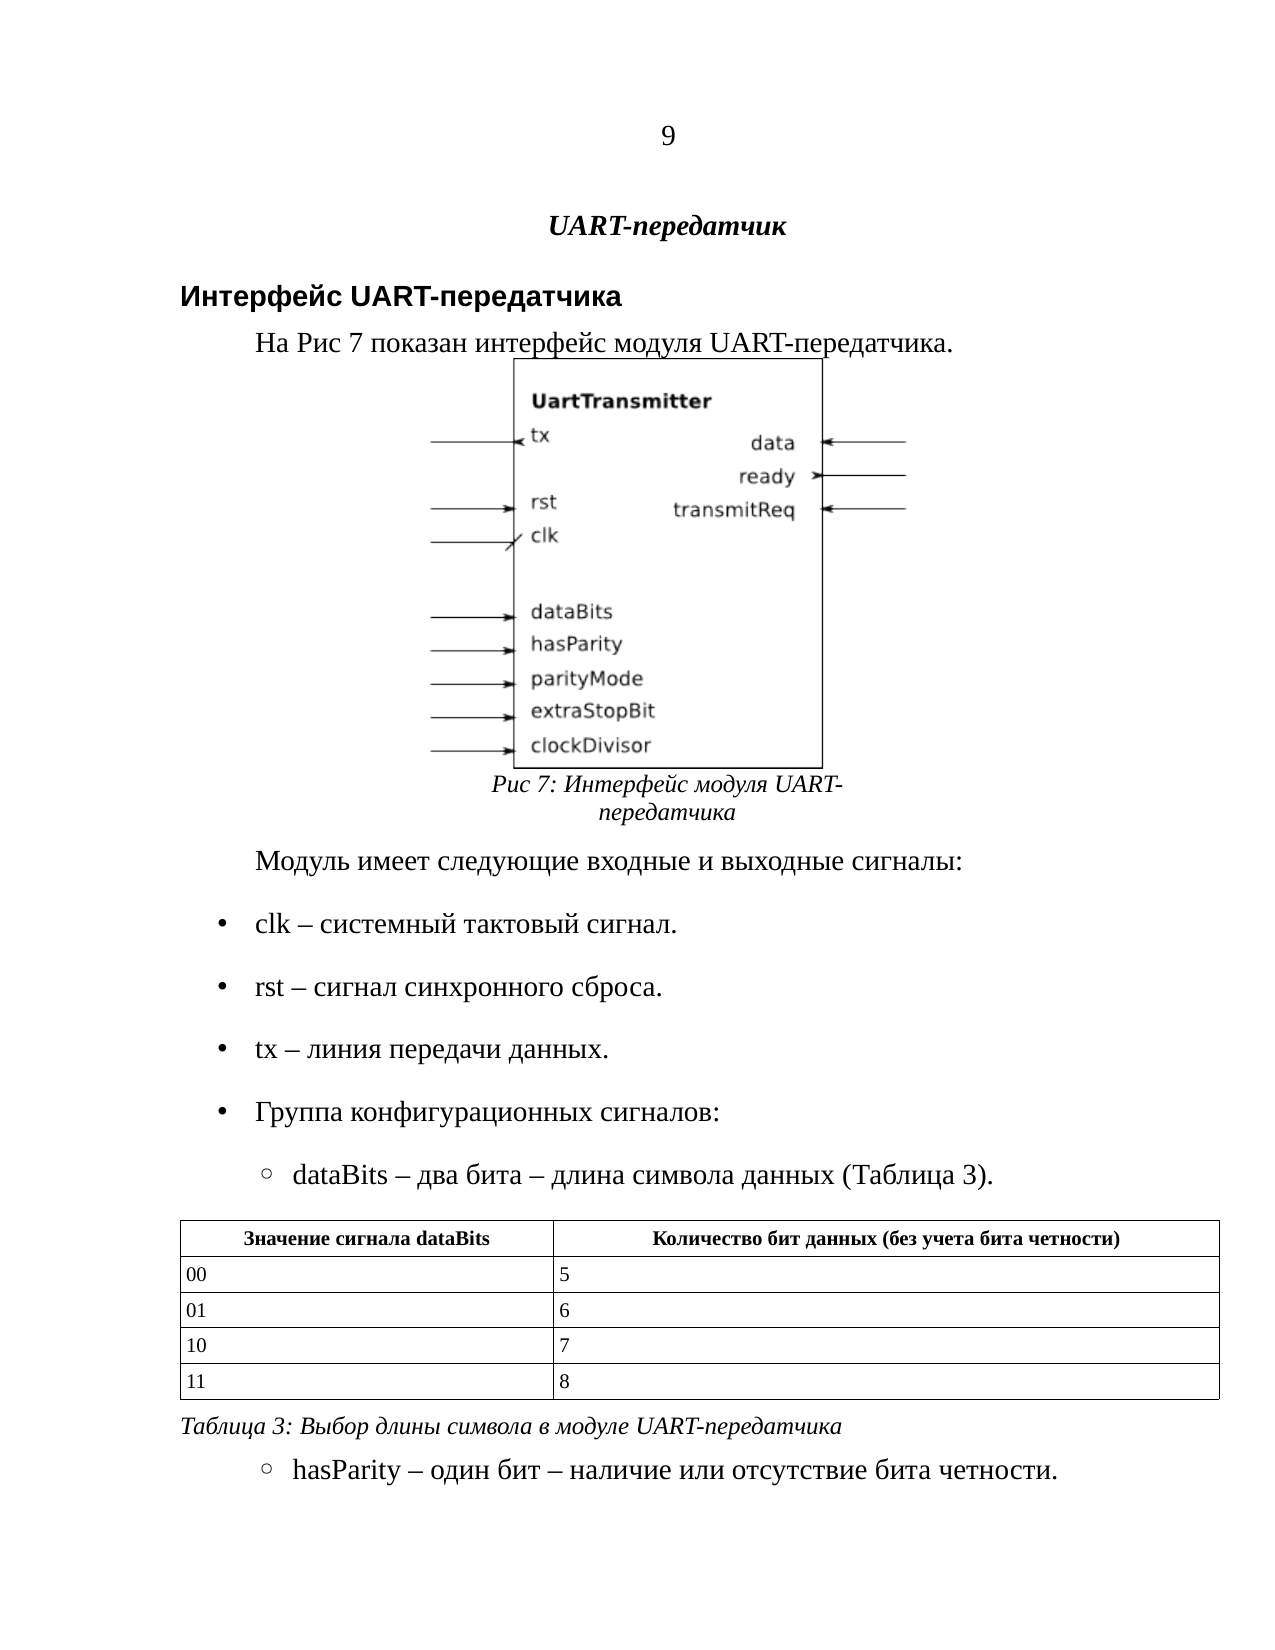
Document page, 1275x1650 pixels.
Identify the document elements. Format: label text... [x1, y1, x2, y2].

table_cell 7 [554, 1328, 1219, 1363]
table_cell 8 [554, 1364, 1219, 1398]
list tx – линия передачи данных. [217, 1032, 1157, 1065]
list rst – сигнал синхронного сброса. [217, 969, 1157, 1002]
table_cell 01 [181, 1293, 553, 1327]
table_header Количество бит данных (без учета бита четности) [554, 1221, 1219, 1256]
table_header Значение сигнала dataBits [181, 1221, 553, 1256]
list Группа конфигурационных сигналов: [217, 1094, 1157, 1128]
table_cell 10 [181, 1328, 553, 1363]
table_cell 6 [554, 1293, 1219, 1327]
table_cell 00 [181, 1257, 553, 1292]
list clk – системный тактовый сигнал. [217, 906, 1157, 939]
text Таблица 3: Выбор длины символа в модуле UART-передатчика [180, 1411, 1157, 1440]
subtitle UART-передатчик [180, 208, 1157, 242]
text Модуль имеет следующие входные и выходные сигналы: [180, 769, 1157, 877]
table_cell 11 [181, 1364, 553, 1398]
subtitle Интерфейс UART-передатчика [180, 279, 1157, 312]
list hasParity – один бит – наличие или отсутствие бита четности. [255, 1452, 1157, 1486]
text Рис 7: Интерфейс модуля UART-передатчика [430, 769, 907, 826]
table_cell 5 [554, 1257, 1219, 1292]
picture [430, 358, 907, 769]
text На Рис 7 показан интерфейс модуля UART-передатчика. [180, 325, 1157, 358]
list dataBits – два бита – длина символа данных (Таблица 3). [255, 1157, 1157, 1191]
